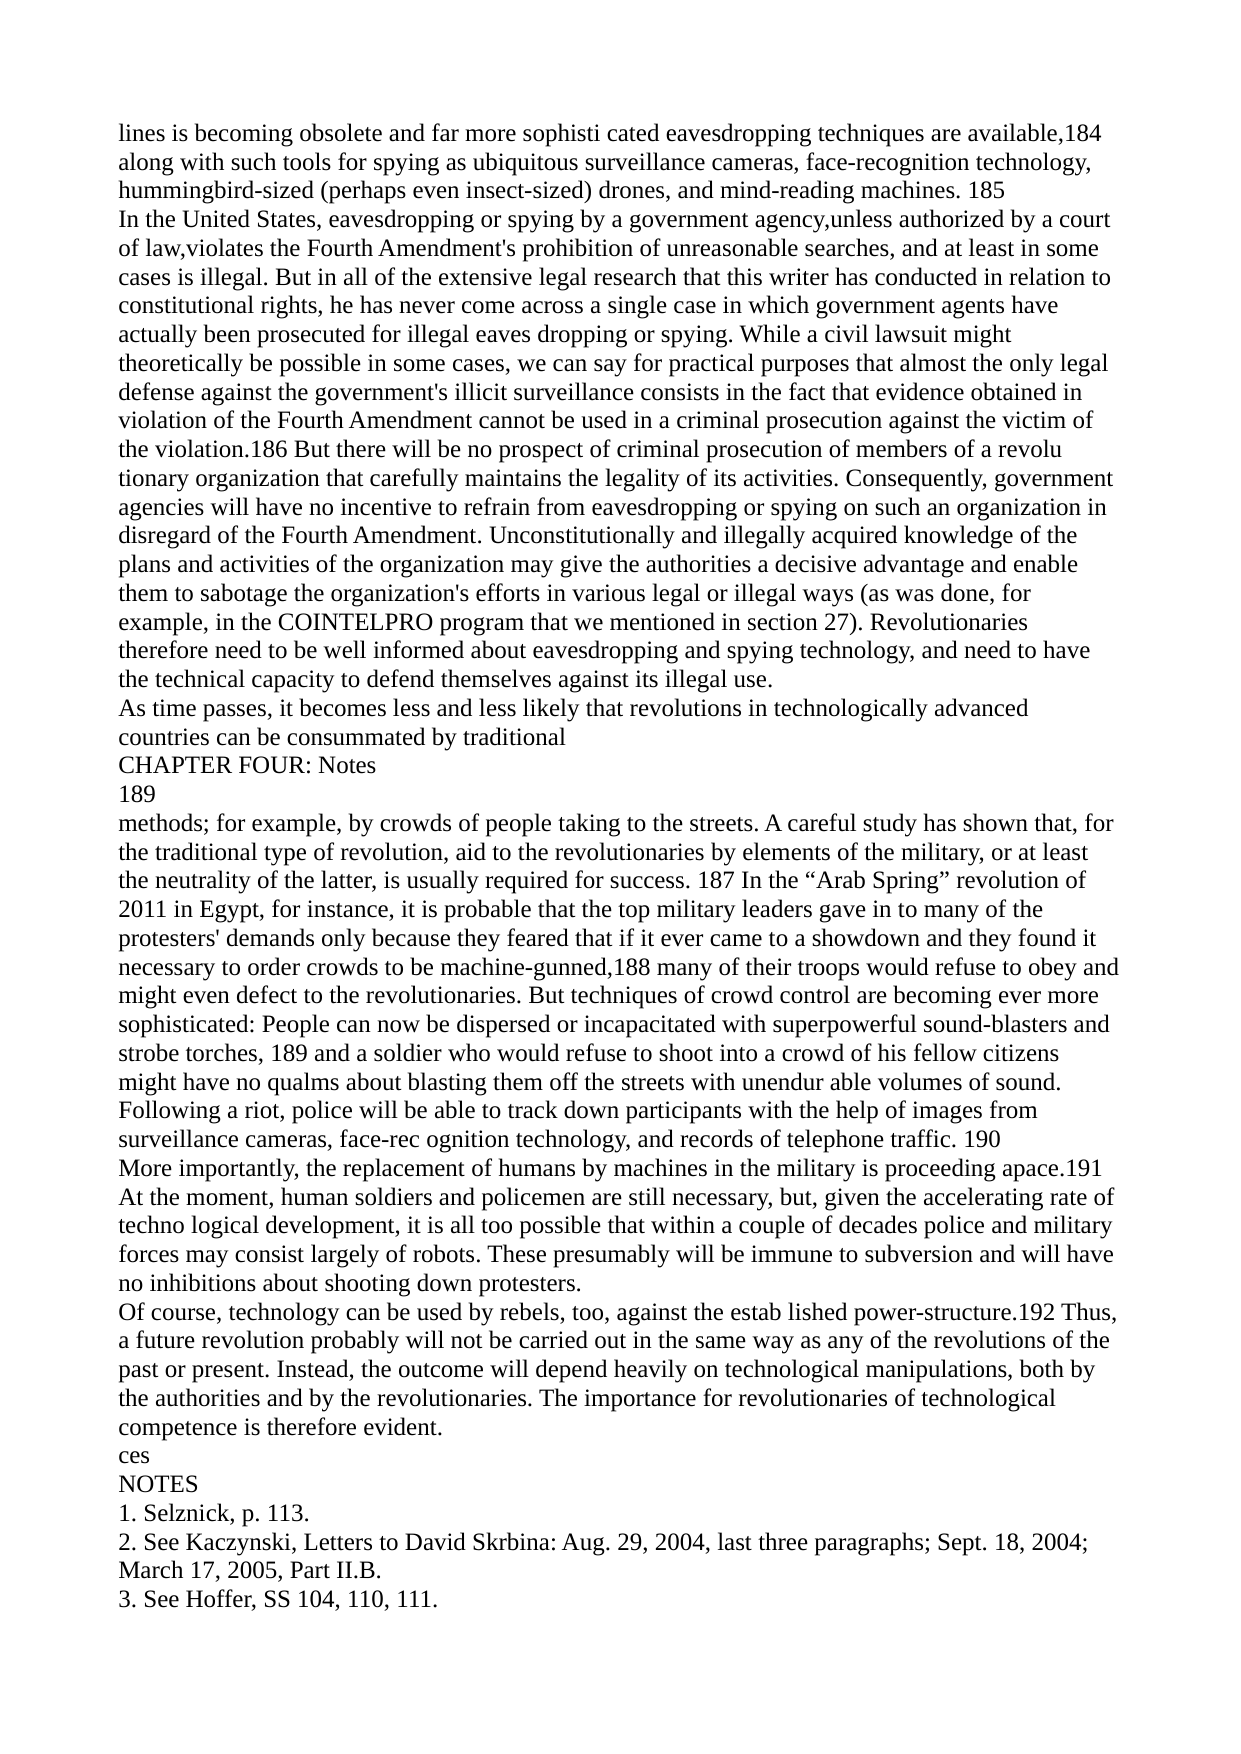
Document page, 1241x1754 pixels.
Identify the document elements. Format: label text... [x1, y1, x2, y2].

text In the United States, eavesdropping or spying by a government agency,unless authorized by a court of law,violates the Fourth Amendment's prohibition of unreasonable searches, and at least in some cases is illegal. But in all of the extensive legal research that this writer has conducted in relation to constitutional rights, he has never come across a single case in which government agents have actually been prosecuted for illegal eaves dropping or spying. While a civil lawsuit might theoretically be possible in some cases, we can say for practical purposes that almost the only legal defense against the government's illicit surveillance consists in the fact that evidence obtained in violation of the Fourth Amendment cannot be used in a criminal prosecution against the victim of the violation.186 But there will be no prospect of criminal prosecution of members of a revolu tionary organization that carefully maintains the legality of its activities. Consequently, government agencies will have no incentive to refrain from eavesdropping or spying on such an organization in disregard of the Fourth Amendment. Unconstitutionally and illegally acquired knowledge of the plans and activities of the organization may give the authorities a decisive advantage and enable them to sabotage the organization's efforts in various legal or illegal ways (as was done, for example, in the COINTELPRO program that we mentioned in section 27). Revolutionaries therefore need to be well informed about eavesdropping and spying technology, and need to have the technical capacity to defend themselves against its illegal use. [118, 204, 1122, 693]
text 2. See Kaczynski, Letters to David Skrbina: Aug. 29, 2004, last three paragraphs; Sept. 18, 2004; March 17, 2005, Part II.B. [118, 1527, 1122, 1584]
text methods; for example, by crowds of people taking to the streets. A careful study has shown that, for the traditional type of revolution, aid to the revolutionaries by elements of the military, or at least the neutrality of the latter, is usually required for success. 187 In the “Arab Spring” revolution of 2011 in Egypt, for instance, it is probable that the top military leaders gave in to many of the protesters' demands only because they feared that if it ever came to a showdown and they found it necessary to order crowds to be machine-gunned,188 many of their troops would refuse to obey and might even defect to the revolutionaries. But techniques of crowd control are becoming ever more sophisticated: People can now be dispersed or incapacitated with superpowerful sound-blasters and strobe torches, 189 and a soldier who would refuse to shoot into a crowd of his fellow citizens might have no qualms about blasting them off the streets with unendur able volumes of sound. Following a riot, police will be able to track down participants with the help of images from surveillance cameras, face-rec ognition technology, and records of telephone traffic. 190 [118, 808, 1122, 1153]
text 189 [118, 779, 1122, 808]
text 3. See Hoffer, SS 104, 110, 111. [118, 1584, 1122, 1613]
text lines is becoming obsolete and far more sophisti cated eavesdropping techniques are available,184 along with such tools for spying as ubiquitous surveillance cameras, face-recognition technology, hummingbird-sized (perhaps even insect-sized) drones, and mind-reading machines. 185 [118, 118, 1122, 204]
text ces [118, 1441, 1122, 1469]
text More importantly, the replacement of humans by machines in the military is proceeding apace.191 At the moment, human soldiers and policemen are still necessary, but, given the accelerating rate of techno logical development, it is all too possible that within a couple of decades police and military forces may consist largely of robots. These presumably will be immune to subversion and will have no inhibitions about shooting down protesters. [118, 1153, 1122, 1297]
text Of course, technology can be used by rebels, too, against the estab lished power-structure.192 Thus, a future revolution probably will not be carried out in the same way as any of the revolutions of the past or present. Instead, the outcome will depend heavily on technological manipulations, both by the authorities and by the revolutionaries. The importance for revolutionaries of technological competence is therefore evident. [118, 1297, 1122, 1441]
text 1. Selznick, p. 113. [118, 1498, 1122, 1527]
text CHAPTER FOUR: Notes [118, 751, 1122, 779]
text NOTES [118, 1469, 1122, 1498]
text As time passes, it becomes less and less likely that revolutions in technologically advanced countries can be consummated by traditional [118, 693, 1122, 751]
